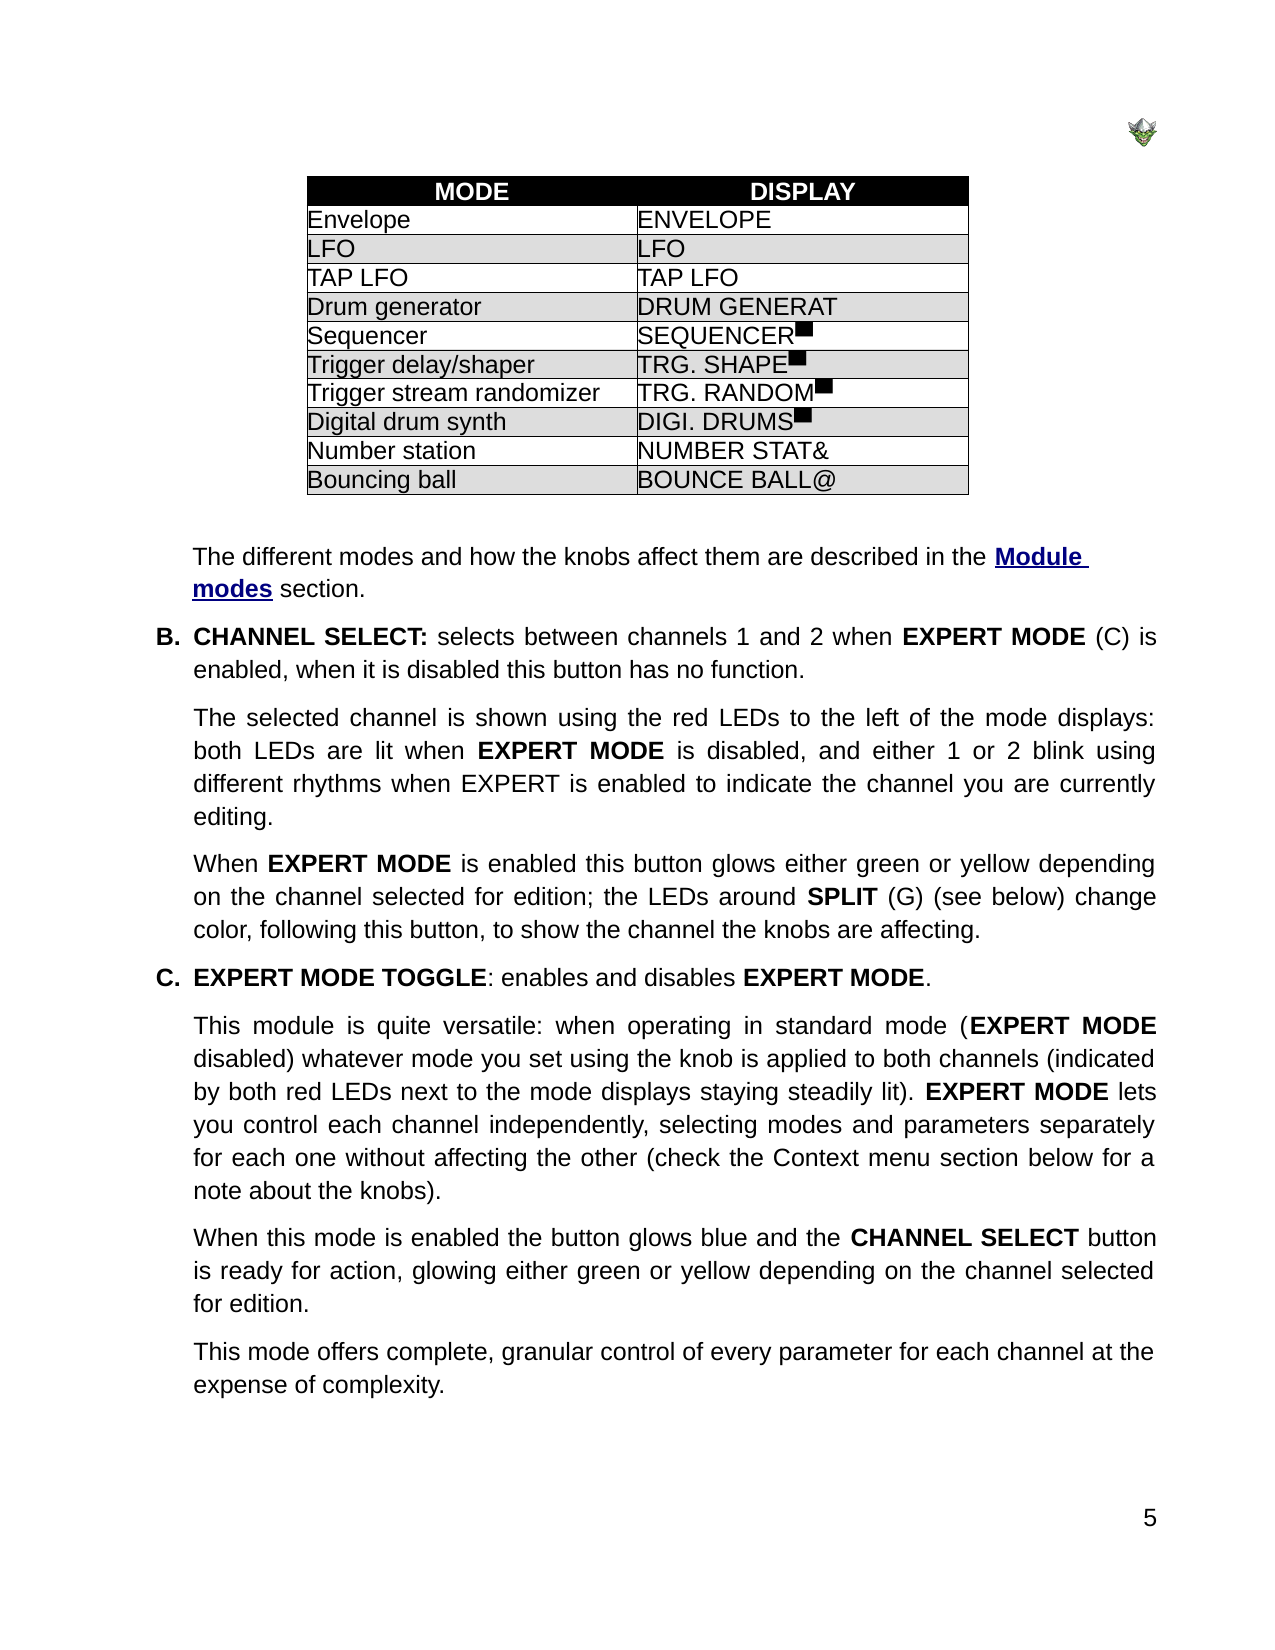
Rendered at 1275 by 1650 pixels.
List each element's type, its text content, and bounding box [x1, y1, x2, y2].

list The different modes and how the knobs affect them are described in the Module modes section. [192, 541, 1157, 603]
list CHANNEL SELECT: selects between channels 1 and 2 when EXPERT MODE (C) is enabled, when it is disabled this button has no function. [156, 622, 1157, 684]
table_cell Envelope [308, 206, 637, 234]
list This module is quite versatile: when operating in standard mode (EXPERT MODE disabled) whatever mode you set using the knob is applied to both channels (indicated by both red LEDs next to the mode displays staying steadily lit). EXPERT MODE lets you control each channel independently, selecting modes and parameters separately for each one without affecting the other (check the Context menu section below for a note about the knobs). [156, 1011, 1157, 1204]
table_cell TAP LFO [638, 264, 968, 292]
table_cell TAP LFO [308, 264, 637, 292]
table_cell ENVELOPE [638, 206, 968, 234]
list EXPERT MODE TOGGLE: enables and disables EXPERT MODE. [156, 963, 1157, 992]
list When EXPERT MODE is enabled this button glows either green or yellow depending on the channel selected for edition; the LEDs around SPLIT (G) (see below) change color, following this button, to show the channel the knobs are affecting. [156, 849, 1157, 944]
table_cell NUMBER STAT& [638, 437, 968, 465]
list This mode offers complete, granular control of every parameter for each channel at the expense of complexity. [156, 1337, 1157, 1399]
table_cell TRG. RANDOM▀ [638, 379, 968, 407]
list When this mode is enabled the button glows blue and the CHANNEL SELECT button is ready for action, glowing either green or yellow depending on the channel selected for edition. [156, 1223, 1157, 1318]
table_cell Trigger stream randomizer [308, 379, 637, 407]
list The selected channel is shown using the red LEDs to the left of the mode displays: both LEDs are lit when EXPERT MODE is disabled, and either 1 or 2 blink using different rhythms when EXPERT is enabled to indicate the channel you are currently editing. [156, 703, 1157, 831]
table_cell Number station [308, 437, 637, 465]
table_cell Sequencer [308, 322, 637, 349]
table_cell SEQUENCER▀ [638, 322, 968, 349]
